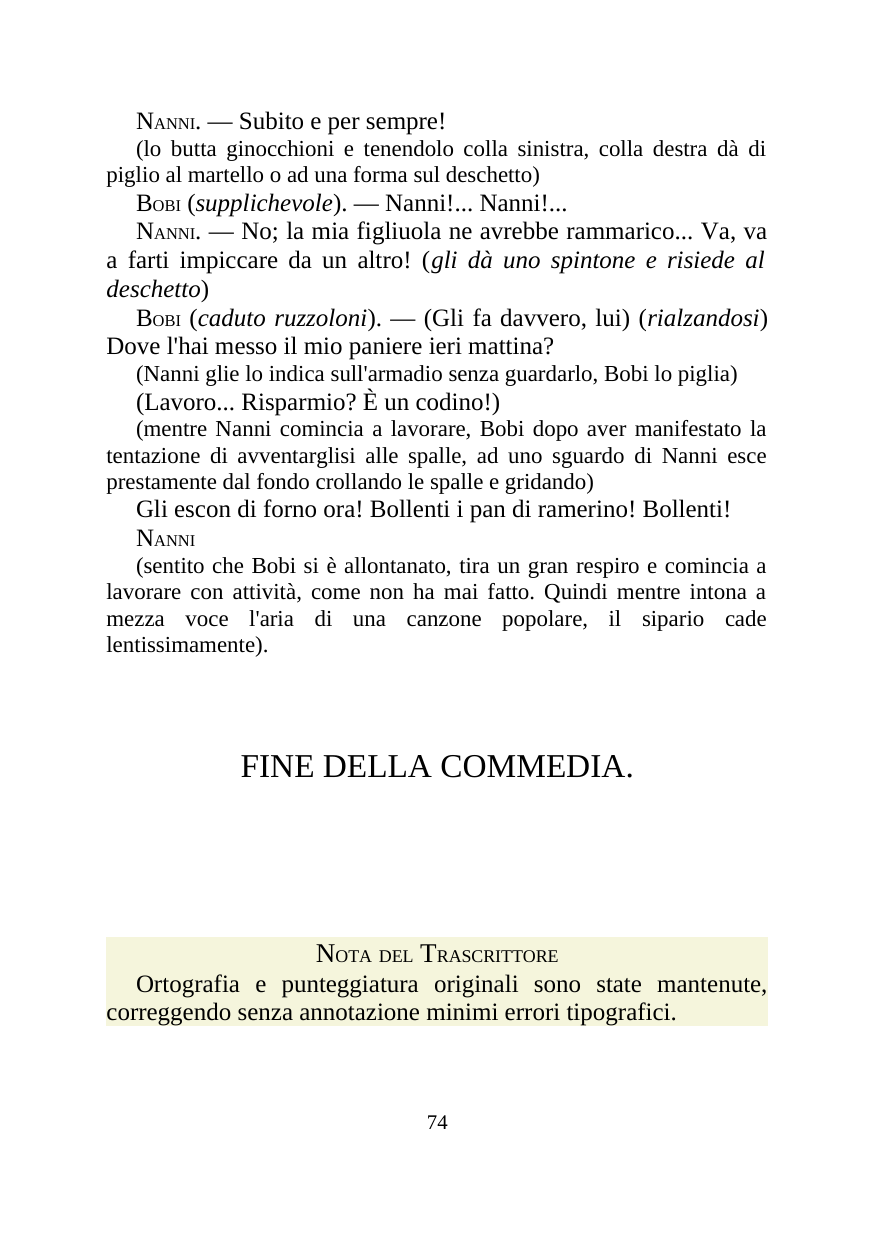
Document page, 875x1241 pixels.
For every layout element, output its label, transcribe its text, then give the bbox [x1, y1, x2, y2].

text (Nanni glie lo indica sull'armadio senza guardarlo, Bobi lo piglia) [106, 360, 768, 387]
text Gli escon di forno ora! Bollenti i pan di ramerino! Bollenti! [106, 494, 768, 523]
text Bobi (supplichevole). — Nanni!... Nanni!... [106, 188, 768, 216]
text Bobi (caduto ruzzoloni). — (Gli fa davvero, lui) (rialzandosi) Dove l'hai messo il mio paniere ieri mattina? [106, 303, 768, 360]
text (sentito che Bobi si è allontanato, tira un gran respiro e comincia a lavorare con attività, come non ha mai fatto. Quindi mentre intona a mezza voce l'aria di una canzone popolare, il sipario cade lentissimamente). [106, 552, 768, 657]
text (Lavoro... Risparmio? È un codino!) [106, 387, 768, 415]
text Ortografia e punteggiatura originali sono state mantenute, correggendo senza annotazione minimi errori tipografici. [106, 969, 768, 1026]
text (mentre Nanni comincia a lavorare, Bobi dopo aver manifestato la tentazione di avventarglisi alle spalle, ad uno sguardo di Nanni esce prestamente dal fondo crollando le spalle e gridando) [106, 415, 768, 494]
text Nanni. — Subito e per sempre! [106, 106, 768, 135]
text Nanni [106, 523, 768, 552]
text (lo butta ginocchioni e tenendolo colla sinistra, colla destra dà di piglio al martello o ad una forma sul deschetto) [106, 135, 768, 188]
title Nota del Trascrittore [106, 937, 768, 969]
text FINE DELLA COMMEDIA. [106, 746, 768, 784]
text Nanni. — No; la mia figliuola ne avrebbe rammarico... Va, va a farti impiccare da un altro! (gli dà uno spintone e risiede al deschetto) [106, 216, 768, 303]
